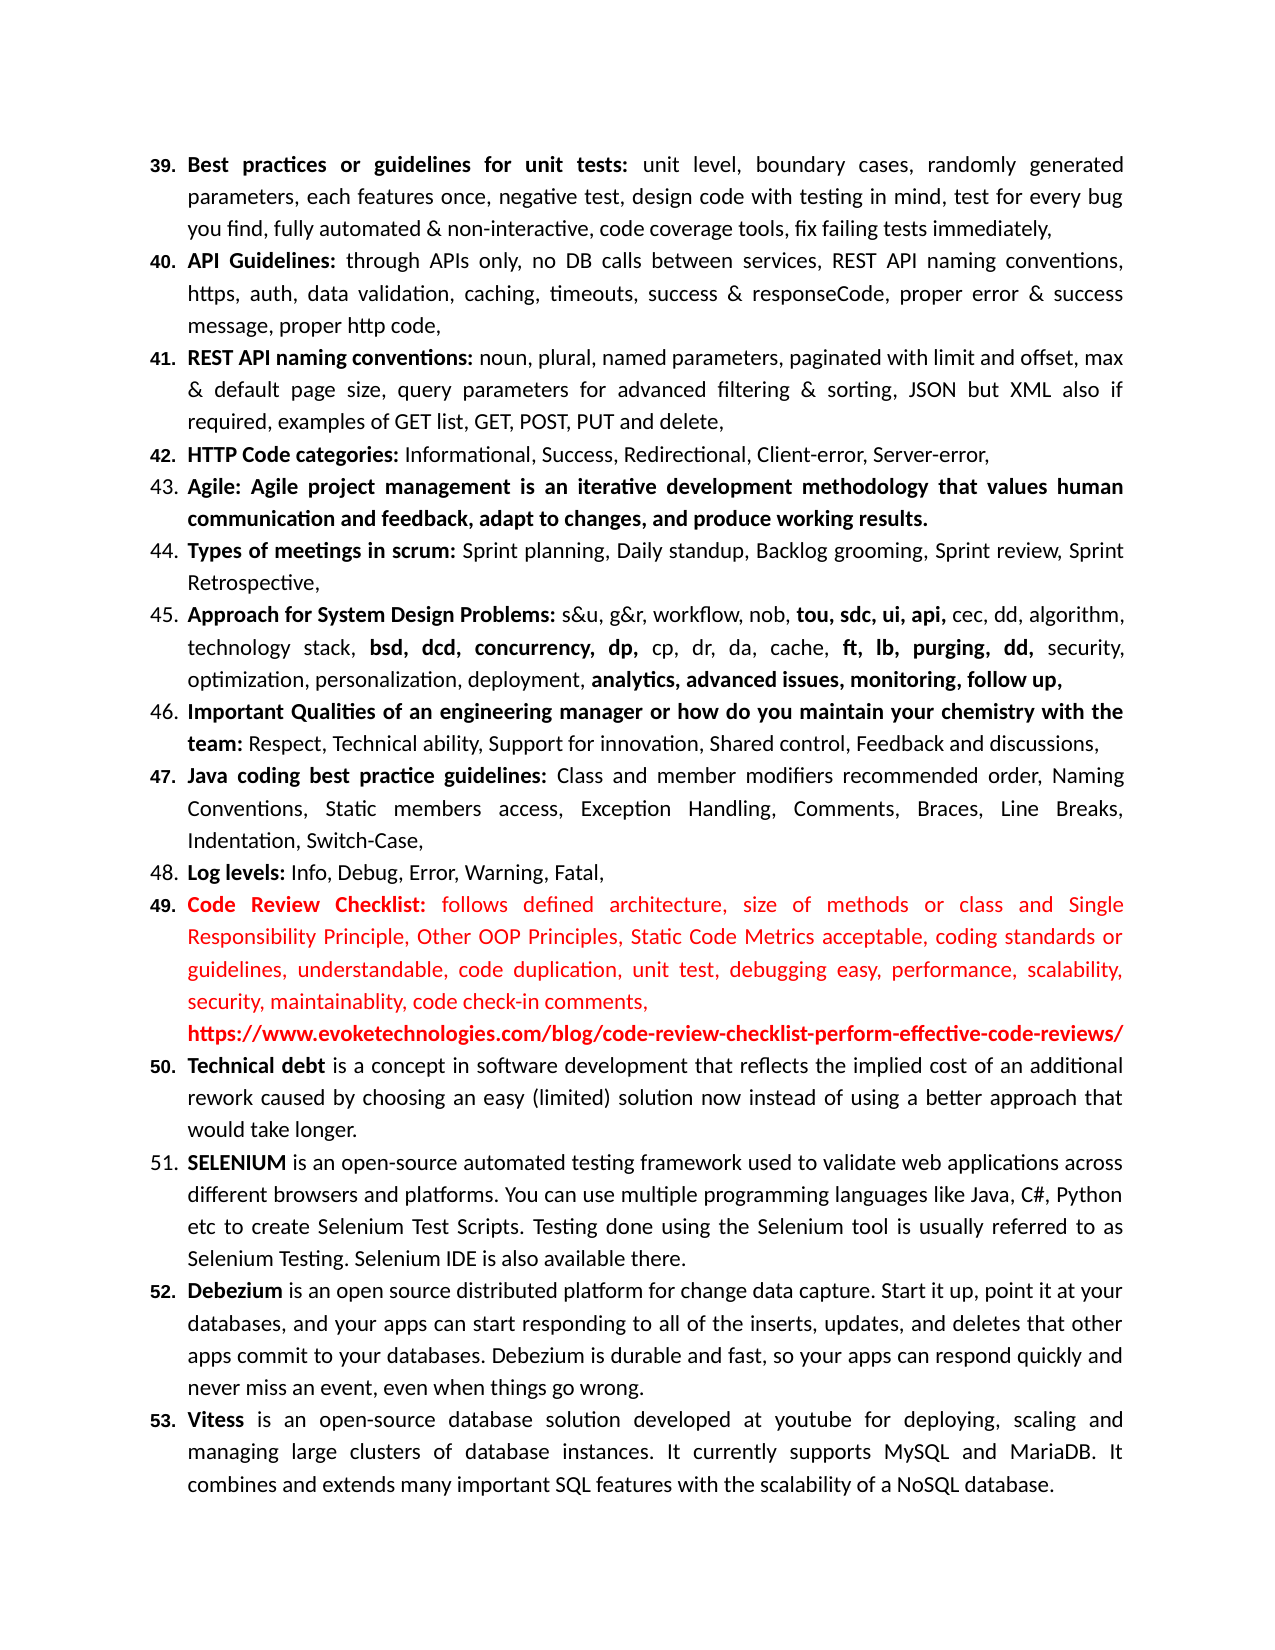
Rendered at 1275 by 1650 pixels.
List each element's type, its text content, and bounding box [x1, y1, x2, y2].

list REST API naming conventions: noun, plural, named parameters, paginated with limit and offset, max & default page size, query parameters for advanced filtering & sorting, JSON but XML also if required, examples of GET list, GET, POST, PUT and delete, [150, 343, 1125, 436]
list Agile: Agile project management is an iterative development methodology that values human communication and feedback, adapt to changes, and produce working results. [150, 472, 1125, 532]
list Log levels: Info, Debug, Error, Warning, Fatal, [150, 858, 1125, 886]
list Best practices or guidelines for unit tests: unit level, boundary cases, randomly generated parameters, each features once, negative test, design code with testing in mind, test for every bug you find, fully automated & non-interactive, code coverage tools, fix failing tests immediately, [150, 150, 1125, 242]
list Types of meetings in scrum: Sprint planning, Daily standup, Backlog grooming, Sprint review, Sprint Retrospective, [150, 536, 1125, 596]
list Code Review Checklist: follows defined architecture, size of methods or class and Single Responsibility Principle, Other OOP Principles, Static Code Metrics acceptable, coding standards or guidelines, understandable, code duplication, unit test, debugging easy, performance, scalability, security, maintainablity, code check-in comments, [150, 890, 1125, 1015]
list Java coding best practice guidelines: Class and member modifiers recommended order, Naming Conventions, Static members access, Exception Handling, Comments, Braces, Line Breaks, Indentation, Switch-Case, [150, 762, 1125, 854]
list Approach for System Design Problems: s&u, g&r, workflow, nob, tou, sdc, ui, api, cec, dd, algorithm, technology stack, bsd, dcd, concurrency, dp, cp, dr, da, cache, ft, lb, purging, dd, security, optimization, personalization, deployment, analytics, advanced issues, monitoring, follow up, [150, 601, 1125, 693]
list Vitess is an open-source database solution developed at youtube for deploying, scaling and managing large clusters of database instances. It currently supports MySQL and MariaDB. It combines and extends many important SQL features with the scalability of a NoSQL database. [150, 1405, 1125, 1498]
list Important Qualities of an engineering manager or how do you maintain your chemistry with the team: Respect, Technical ability, Support for innovation, Shared control, Feedback and discussions, [150, 697, 1125, 757]
list Technical debt is a concept in software development that reflects the implied cost of an additional rework caused by choosing an easy (limited) solution now instead of using a better approach that would take longer. [150, 1051, 1125, 1144]
list API Guidelines: through APIs only, no DB calls between services, REST API naming conventions, https, auth, data validation, caching, timeouts, success & responseCode, proper error & success message, proper http code, [150, 247, 1125, 339]
list Debezium is an open source distributed platform for change data capture. Start it up, point it at your databases, and your apps can start responding to all of the inserts, updates, and deletes that other apps commit to your databases. Debezium is durable and fast, so your apps can respond quickly and never miss an event, even when things go wrong. [150, 1277, 1125, 1401]
list https://www.evoketechnologies.com/blog/code-review-checklist-perform-effective-code-reviews/ [150, 1019, 1125, 1047]
list HTTP Code categories: Informational, Success, Redirectional, Client-error, Server-error, [150, 440, 1125, 468]
list SELENIUM is an open-source automated testing framework used to validate web applications across different browsers and platforms. You can use multiple programming languages like Java, C#, Python etc to create Selenium Test Scripts. Testing done using the Selenium tool is usually referred to as Selenium Testing. Selenium IDE is also available there. [150, 1148, 1125, 1272]
